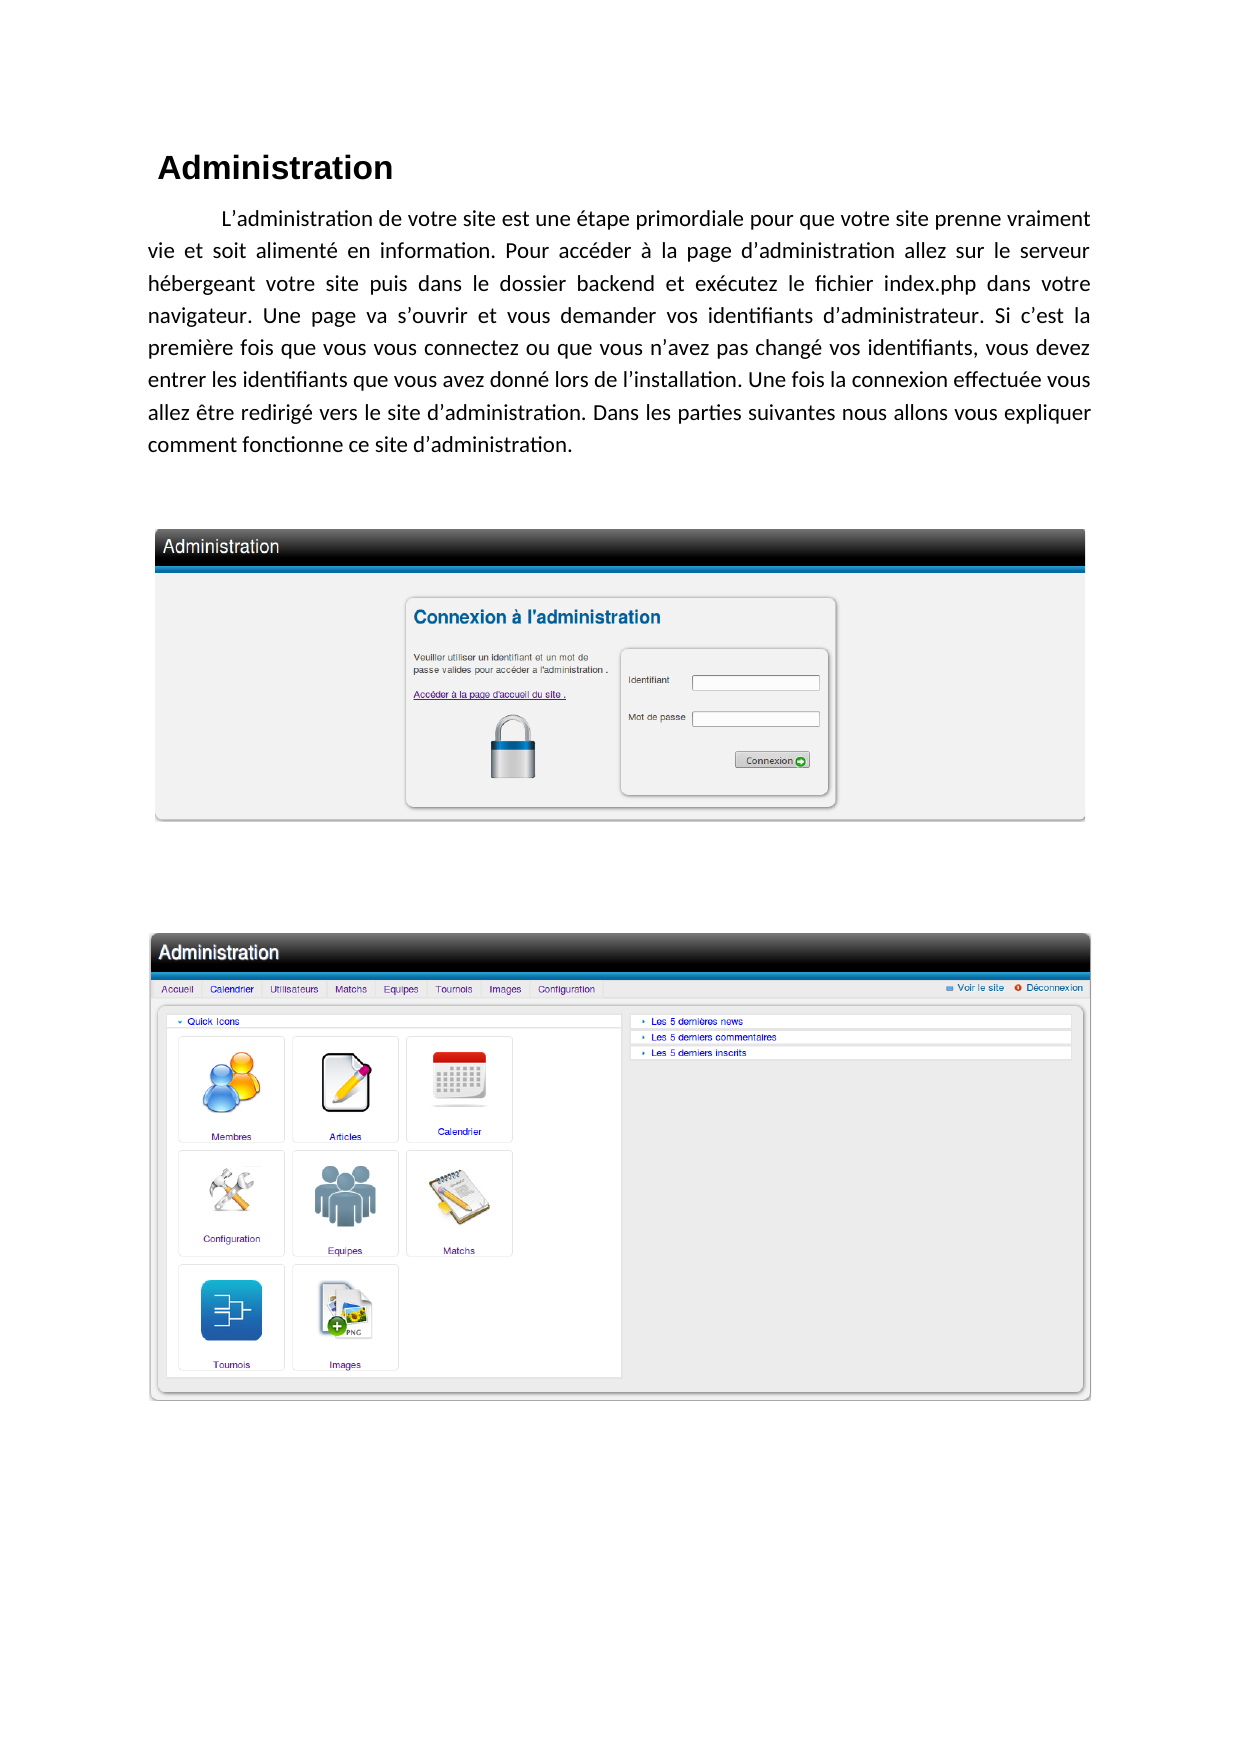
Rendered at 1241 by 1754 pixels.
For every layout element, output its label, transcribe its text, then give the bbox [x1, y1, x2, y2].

picture [155, 529, 1086, 822]
subtitle Administration [148, 148, 1093, 186]
text L’administration de votre site est une étape primordiale pour que votre site prenne vraiment vie et soit alimenté en information. Pour accéder à la page d’administration allez sur le serveur hébergeant votre site puis dans le dossier backend et exécutez le fichier index.php dans votre navigateur. Une page va s’ouvrir et vous demander vos identifiants d’administrateur. Si c’est la première fois que vous vous connectez ou que vous n’avez pas changé vos identifiants, vous devez entrer les identifiants que vous avez donné lors de l’installation. Une fois la connexion effectuée vous allez être redirigé vers le site d’administration. Dans les parties suivantes nous allons vous expliquer comment fonctionne ce site d’administration. [148, 204, 1093, 458]
picture [149, 933, 1092, 1401]
